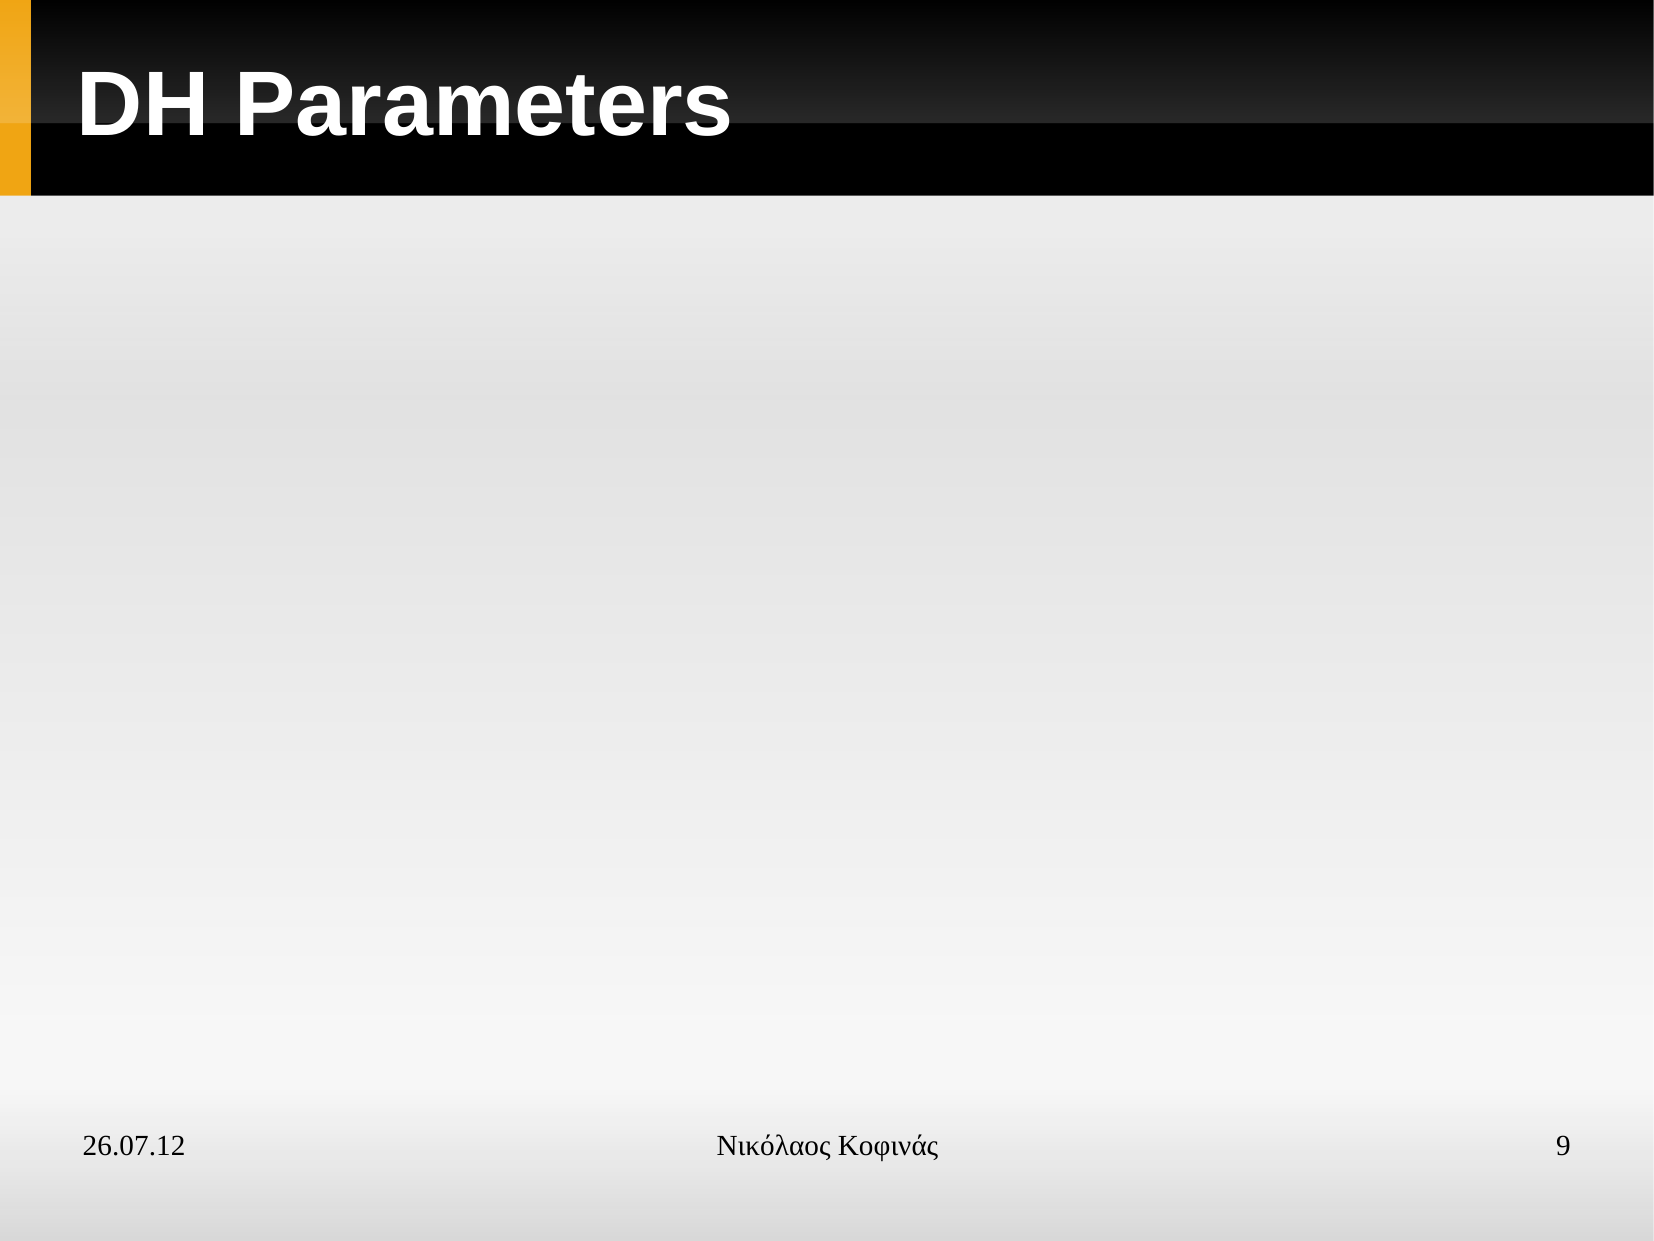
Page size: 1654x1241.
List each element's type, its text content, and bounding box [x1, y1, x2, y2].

title DH Parameters [76, 0, 1565, 208]
picture [0, 0, 1654, 1241]
